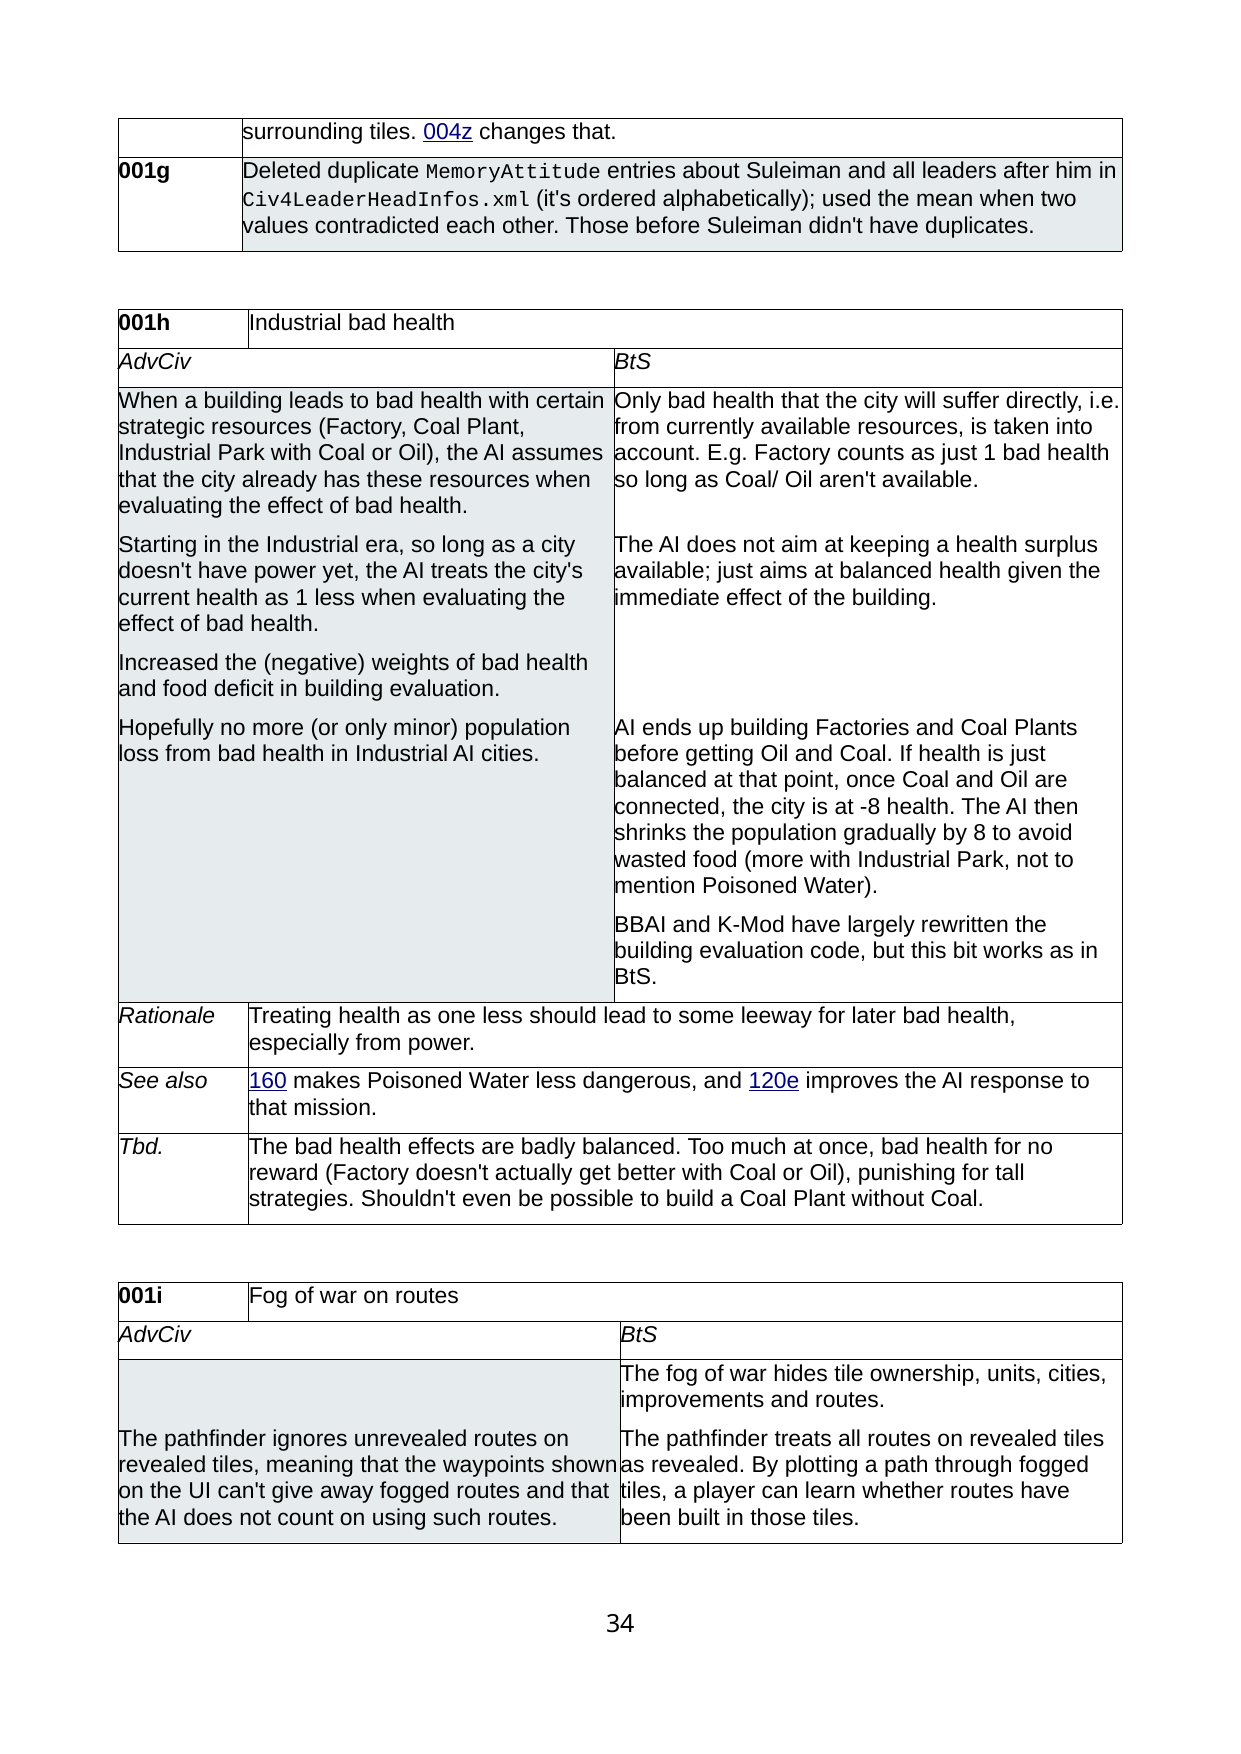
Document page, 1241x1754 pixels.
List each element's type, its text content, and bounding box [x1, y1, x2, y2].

table_cell [119, 119, 242, 157]
table_cell See also [119, 1068, 248, 1132]
table_cell 001g [119, 158, 242, 251]
table_cell BtS [621, 1322, 1122, 1359]
table_cell AdvCiv [119, 1322, 620, 1359]
table_cell The fog of war hides tile ownership, units, cities, improvements and routes. The pathfinder treats all routes on revealed tiles as revealed. By plotting a path through fogged tiles, a player can learn whether routes have been built in those tiles. [621, 1360, 1122, 1542]
table_cell Only bad health that the city will suffer directly, i.e. from currently available resources, is taken into account. E.g. Factory counts as just 1 bad health so long as Coal/ Oil aren't available. The AI does not aim at keeping a health surplus available; just aims at balanced health given the immediate effect of the building. AI ends up building Factories and Coal Plants before getting Oil and Coal. If health is just balanced at that point, once Coal and Oil are connected, the city is at -8 health. The AI then shrinks the population gradually by 8 to avoid wasted food (more with Industrial Park, not to mention Poisoned Water). BBAI and K-Mod have largely rewritten the building evaluation code, but this bit works as in BtS. [615, 388, 1122, 1002]
table_cell 160 makes Poisoned Water less dangerous, and 120e improves the AI response to that mission. [249, 1068, 1122, 1132]
table_cell Treating health as one less should lead to some leeway for later bad health, especially from power. [249, 1003, 1122, 1067]
table_cell Deleted duplicate MemoryAttitude entries about Suleiman and all leaders after him in Civ4LeaderHeadInfos.xml (it's ordered alphabetically); used the mean when two values contradicted each other. Those before Suleiman didn't have duplicates. [243, 158, 1122, 251]
table_cell The pathfinder ignores unrevealed routes on revealed tiles, meaning that the waypoints shown on the UI can't give away fogged routes and that the AI does not count on using such routes. [119, 1360, 620, 1542]
table_header 001h [119, 310, 248, 348]
table_cell Rationale [119, 1003, 248, 1067]
table_header 001i [119, 1283, 248, 1321]
table_cell Tbd. [119, 1134, 248, 1224]
table_header Industrial bad health [249, 310, 1122, 348]
table_cell When a building leads to bad health with certain strategic resources (Factory, Coal Plant, Industrial Park with Coal or Oil), the AI assumes that the city already has these resources when evaluating the effect of bad health. Starting in the Industrial era, so long as a city doesn't have power yet, the AI treats the city's current health as 1 less when evaluating the effect of bad health. Increased the (negative) weights of bad health and food deficit in building evaluation. Hopefully no more (or only minor) population loss from bad health in Industrial AI cities. [119, 388, 614, 1002]
table_cell surrounding tiles. 004z changes that. [243, 119, 1122, 157]
table_header Fog of war on routes [249, 1283, 1122, 1321]
table_cell The bad health effects are badly balanced. Too much at once, bad health for no reward (Factory doesn't actually get better with Coal or Oil), punishing for tall strategies. Shouldn't even be possible to build a Coal Plant without Coal. [249, 1134, 1122, 1224]
table_cell AdvCiv [119, 349, 614, 387]
table_cell BtS [615, 349, 1122, 387]
